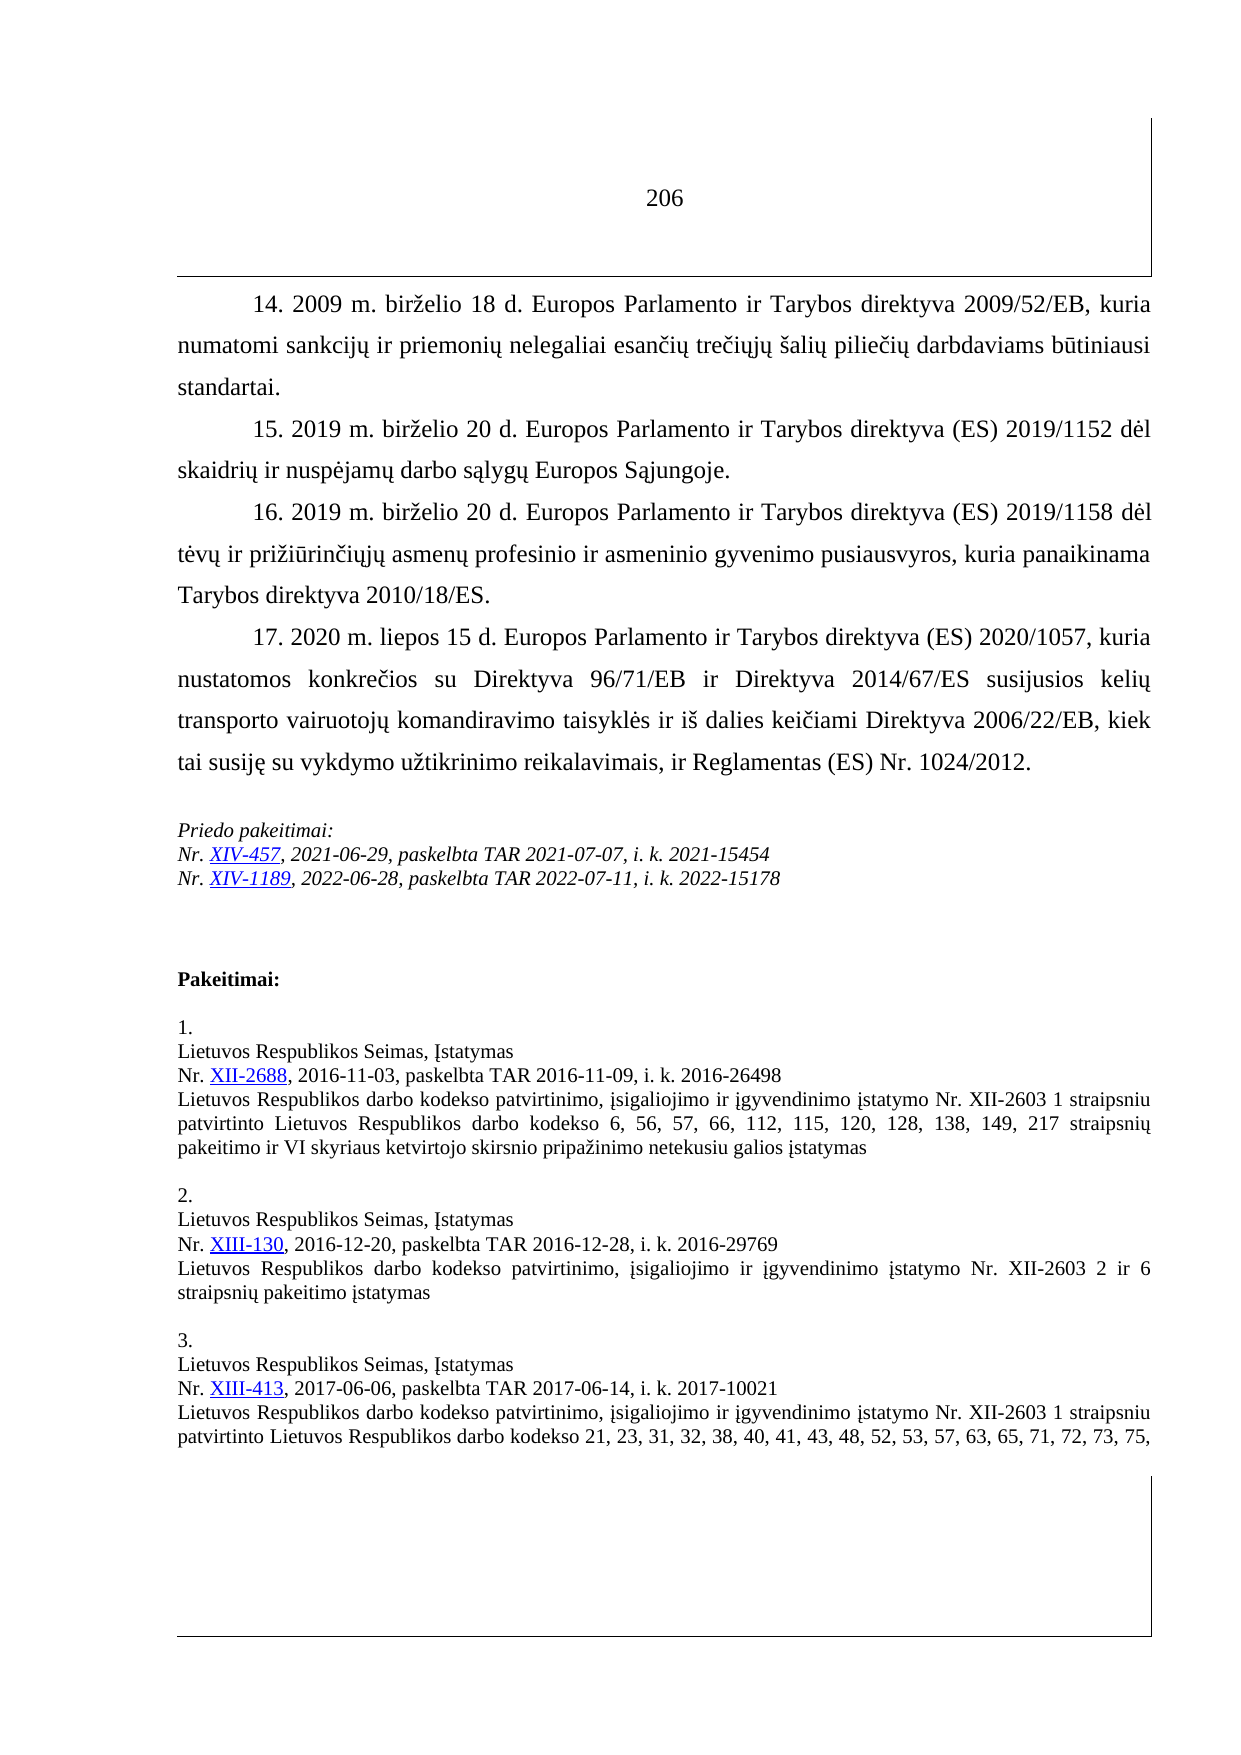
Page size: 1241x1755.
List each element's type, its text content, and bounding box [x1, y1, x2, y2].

text Nr. XII-2688, 2016-11-03, paskelbta TAR 2016-11-09, i. k. 2016-26498 [177, 1063, 1152, 1087]
text Nr. XIII-130, 2016-12-20, paskelbta TAR 2016-12-28, i. k. 2016-29769 [177, 1231, 1152, 1256]
text Priedo pakeitimai: [177, 818, 1152, 842]
text Lietuvos Respublikos Seimas, Įstatymas [177, 1352, 1152, 1376]
text Lietuvos Respublikos darbo kodekso patvirtinimo, įsigaliojimo ir įgyvendinimo įstatymo Nr. XII-2603 1 straipsniu patvirtinto Lietuvos Respublikos darbo kodekso 21, 23, 31, 32, 38, 40, 41, 43, 48, 52, 53, 57, 63, 65, 71, 72, 73, 75, [177, 1400, 1152, 1448]
text Lietuvos Respublikos darbo kodekso patvirtinimo, įsigaliojimo ir įgyvendinimo įstatymo Nr. XII-2603 2 ir 6 straipsnių pakeitimo įstatymas [177, 1256, 1152, 1304]
text 16. 2019 m. birželio 20 d. Europos Parlamento ir Tarybos direktyva (ES) 2019/1158 dėl tėvų ir prižiūrinčiųjų asmenų profesinio ir asmeninio gyvenimo pusiausvyros, kuria panaikinama Tarybos direktyva 2010/18/ES. [177, 484, 1152, 609]
text 14. 2009 m. birželio 18 d. Europos Parlamento ir Tarybos direktyva 2009/52/EB, kuria numatomi sankcijų ir priemonių nelegaliai esančių trečiųjų šalių piliečių darbdaviams būtiniausi standartai. [177, 276, 1152, 401]
text Nr. XIV-457, 2021-06-29, paskelbta TAR 2021-07-07, i. k. 2021-15454 [177, 842, 1152, 866]
text Lietuvos Respublikos Seimas, Įstatymas [177, 1039, 1152, 1063]
text Nr. XIV-1189, 2022-06-28, paskelbta TAR 2022-07-11, i. k. 2022-15178 [177, 866, 1152, 890]
text 15. 2019 m. birželio 20 d. Europos Parlamento ir Tarybos direktyva (ES) 2019/1152 dėl skaidrių ir nuspėjamų darbo sąlygų Europos Sąjungoje. [177, 401, 1152, 484]
text 3. [177, 1328, 1152, 1352]
text 17. 2020 m. liepos 15 d. Europos Parlamento ir Tarybos direktyva (ES) 2020/1057, kuria nustatomos konkrečios su Direktyva 96/71/EB ir Direktyva 2014/67/ES susijusios kelių transporto vairuotojų komandiravimo taisyklės ir iš dalies keičiami Direktyva 2006/22/EB, kiek tai susiję su vykdymo užtikrinimo reikalavimais, ir Reglamentas (ES) Nr. 1024/2012. [177, 609, 1152, 776]
text Lietuvos Respublikos darbo kodekso patvirtinimo, įsigaliojimo ir įgyvendinimo įstatymo Nr. XII-2603 1 straipsniu patvirtinto Lietuvos Respublikos darbo kodekso 6, 56, 57, 66, 112, 115, 120, 128, 138, 149, 217 straipsnių pakeitimo ir VI skyriaus ketvirtojo skirsnio pripažinimo netekusiu galios įstatymas [177, 1087, 1152, 1159]
text 2. [177, 1183, 1152, 1207]
text Nr. XIII-413, 2017-06-06, paskelbta TAR 2017-06-14, i. k. 2017-10021 [177, 1376, 1152, 1400]
text Lietuvos Respublikos Seimas, Įstatymas [177, 1207, 1152, 1231]
text Pakeitimai: [177, 967, 1152, 991]
text 1. [177, 1015, 1152, 1039]
